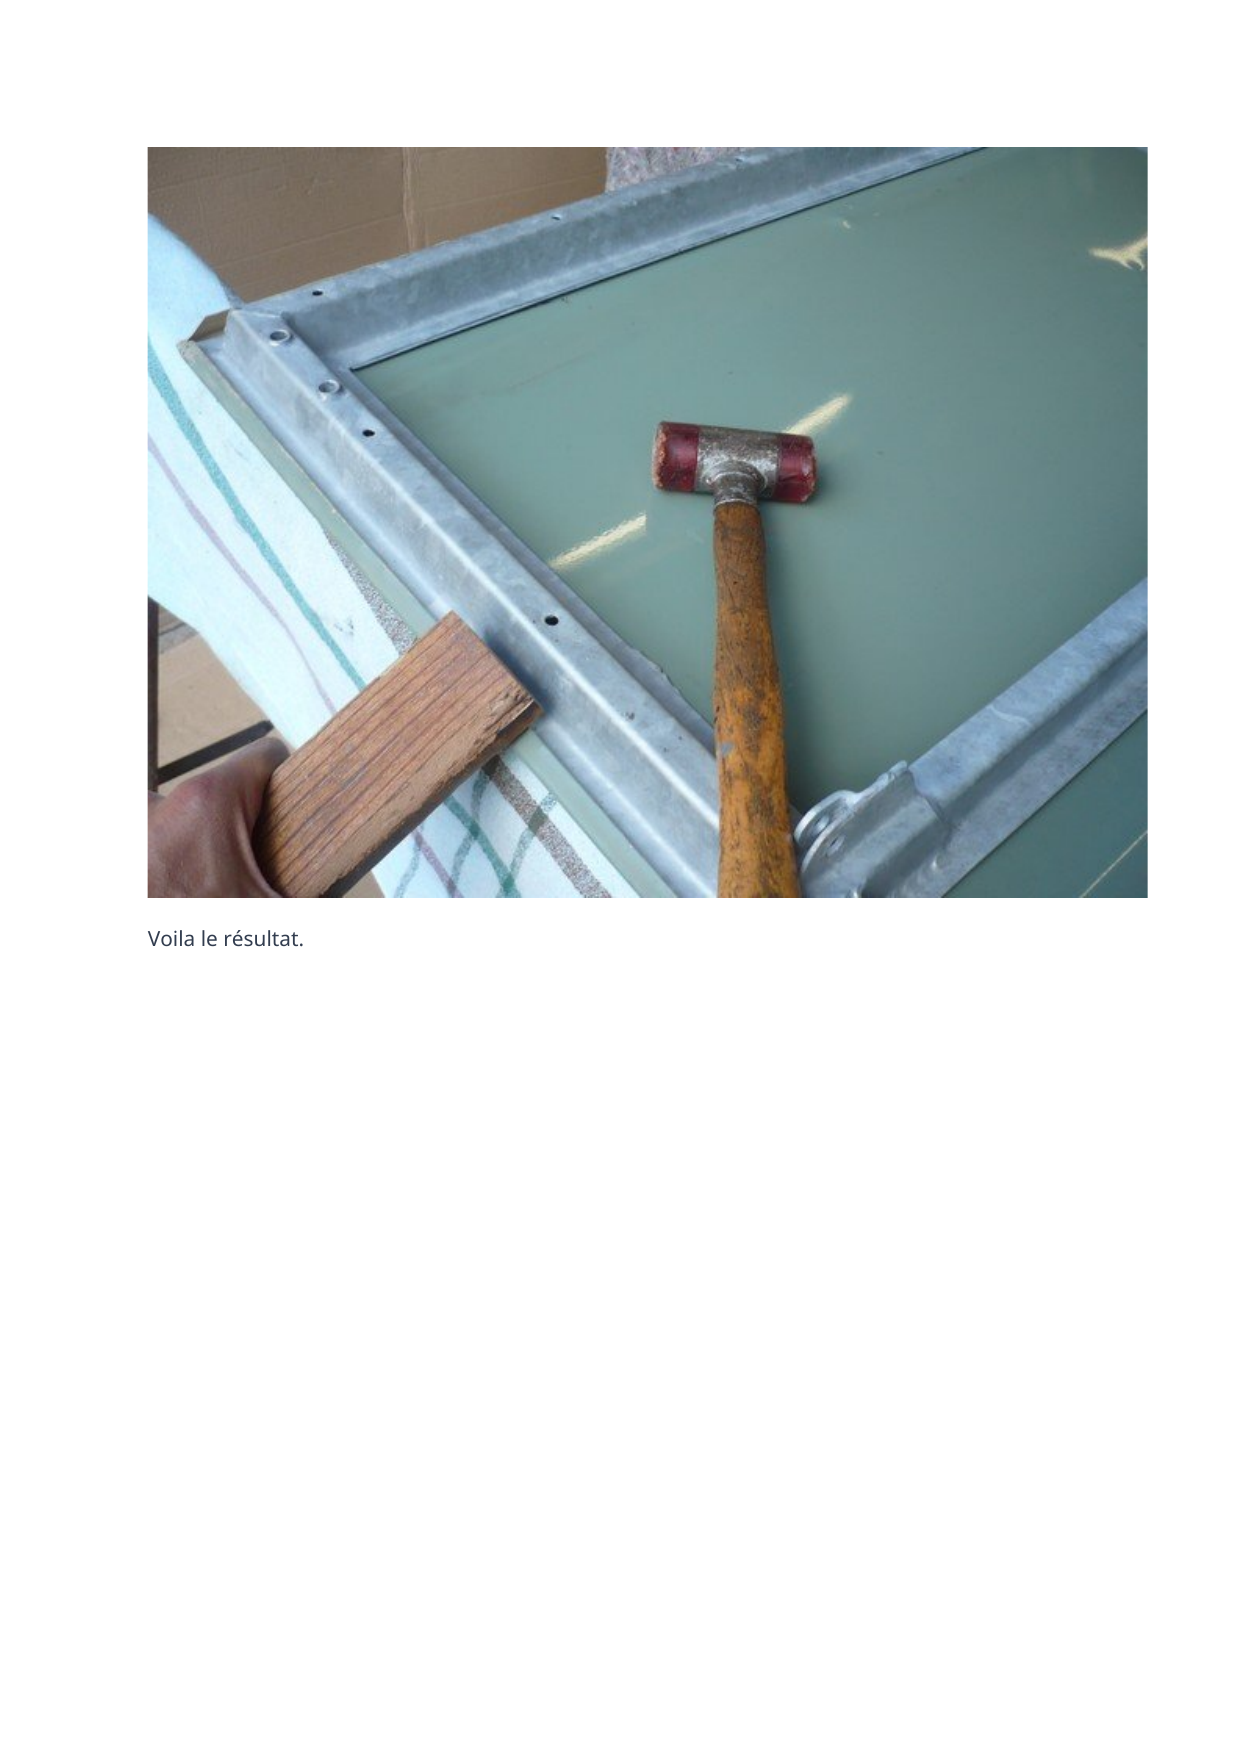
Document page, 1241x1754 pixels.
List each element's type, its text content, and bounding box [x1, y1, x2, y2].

text Voila le résultat. [148, 924, 1093, 952]
picture [147, 147, 1148, 898]
